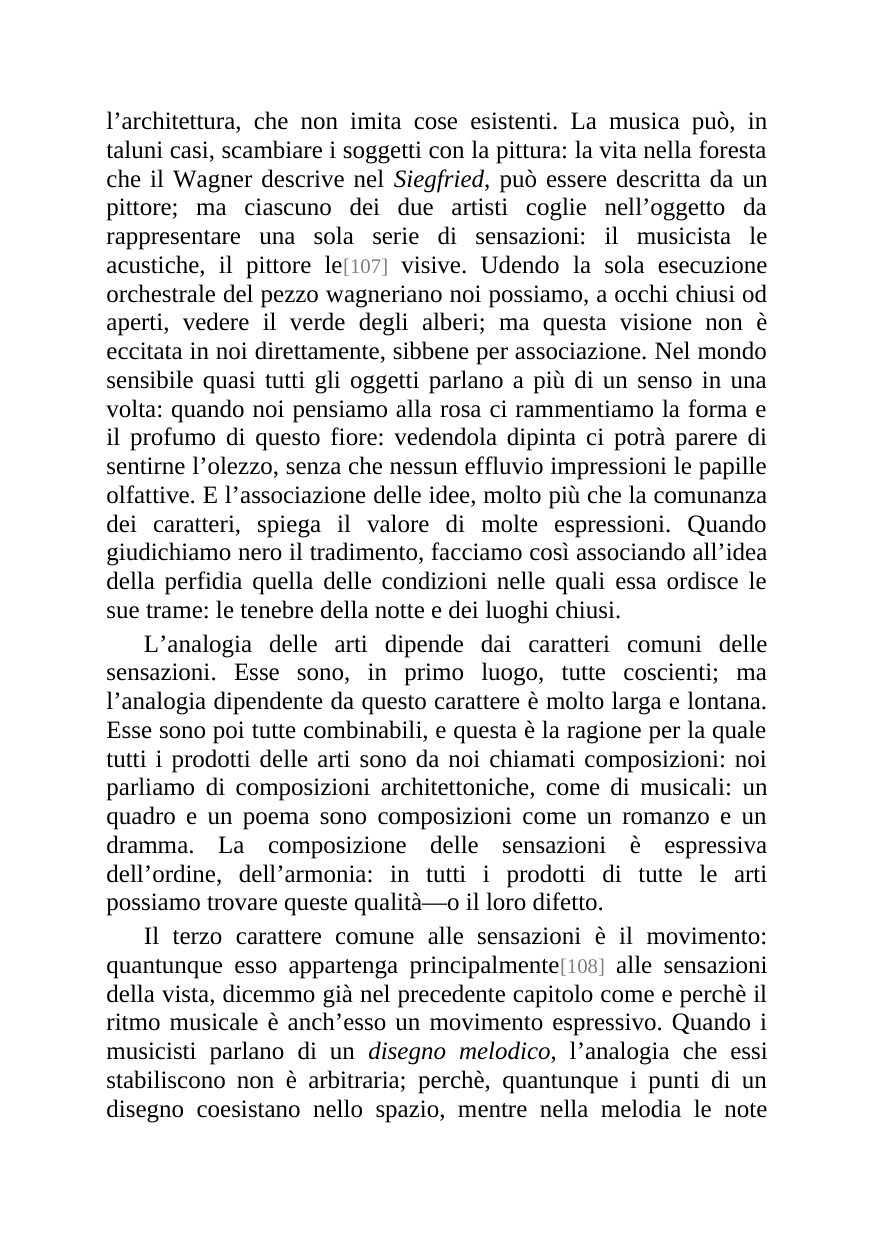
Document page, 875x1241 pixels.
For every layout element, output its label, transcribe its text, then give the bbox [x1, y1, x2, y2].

text l’architettura, che non imita cose esistenti. La musica può, in taluni casi, scambiare i soggetti con la pittura: la vita nella foresta che il Wagner descrive nel Siegfried, può essere descritta da un pittore; ma ciascuno dei due artisti coglie nell’oggetto da rappresentare una sola serie di sensazioni: il musicista le acustiche, il pittore le[107] visive. Udendo la sola esecuzione orchestrale del pezzo wagneriano noi possiamo, a occhi chiusi od aperti, vedere il verde degli alberi; ma questa visione non è eccitata in noi direttamente, sibbene per associazione. Nel mondo sensibile quasi tutti gli oggetti parlano a più di un senso in una volta: quando noi pensiamo alla rosa ci rammentiamo la forma e il profumo di questo fiore: vedendola dipinta ci potrà parere di sentirne l’olezzo, senza che nessun effluvio impressioni le papille olfattive. E l’associazione delle idee, molto più che la comunanza dei caratteri, spiega il valore di molte espressioni. Quando giudichiamo nero il tradimento, facciamo così associando all’idea della perfidia quella delle condizioni nelle quali essa ordisce le sue trame: le tenebre della notte e dei luoghi chiusi. [106, 106, 768, 624]
text Il terzo carattere comune alle sensazioni è il movimento: quantunque esso appartenga principalmente[108] alle sensazioni della vista, dicemmo già nel precedente capitolo come e perchè il ritmo musicale è anch’esso un movimento espressivo. Quando i musicisti parlano di un disegno melodico, l’analogia che essi stabiliscono non è arbitraria; perchè, quantunque i punti di un disegno coesistano nello spazio, mentre nella melodia le note [106, 921, 768, 1122]
text L’analogia delle arti dipende dai caratteri comuni delle sensazioni. Esse sono, in primo luogo, tutte coscienti; ma l’analogia dipendente da questo carattere è molto larga e lontana. Esse sono poi tutte combinabili, e questa è la ragione per la quale tutti i prodotti delle arti sono da noi chiamati composizioni: noi parliamo di composizioni architettoniche, come di musicali: un quadro e un poema sono composizioni come un romanzo e un dramma. La composizione delle sensazioni è espressiva dell’ordine, dell’armonia: in tutti i prodotti di tutte le arti possiamo trovare queste qualità—o il loro difetto. [106, 629, 768, 916]
